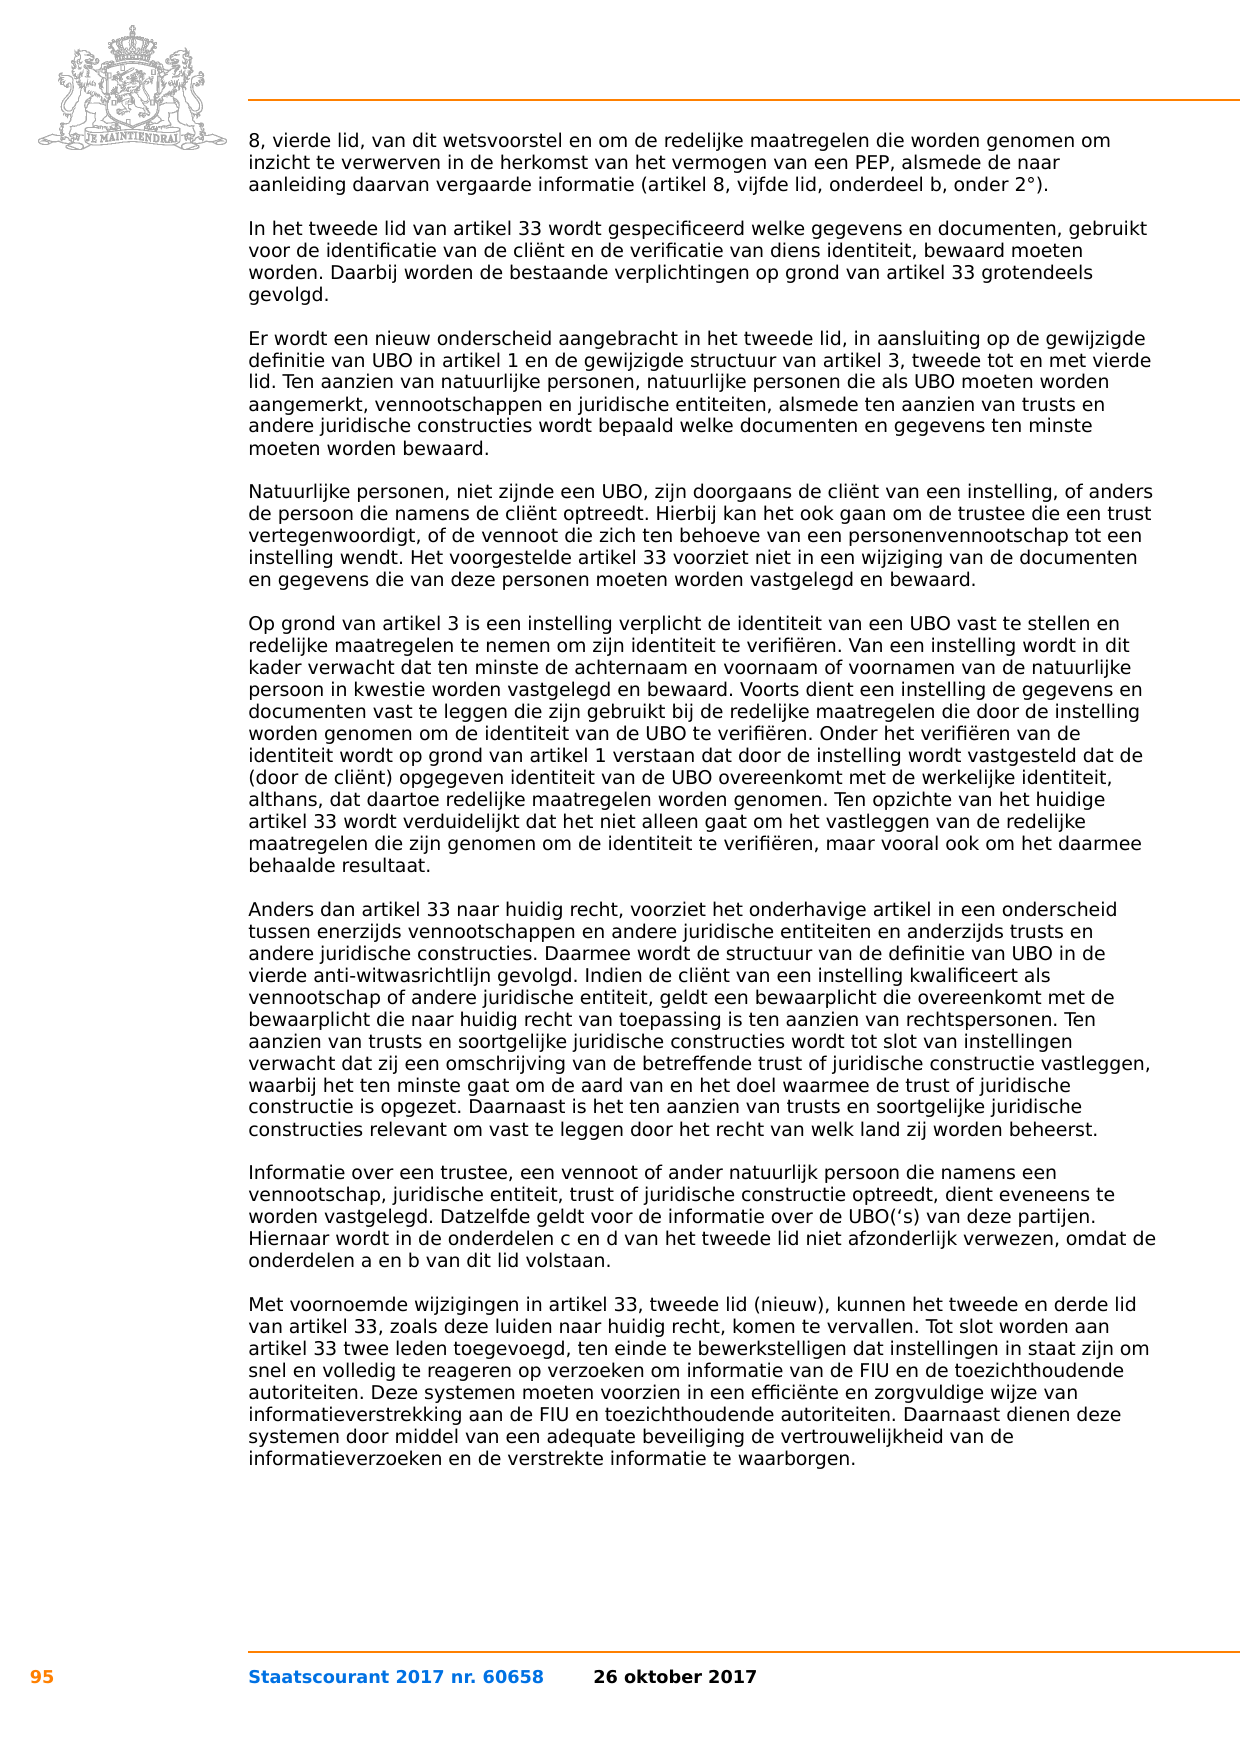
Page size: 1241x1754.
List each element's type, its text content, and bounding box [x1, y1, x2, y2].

text 8, vierde lid, van dit wetsvoorstel en om de redelijke maatregelen die worden genomen om inzicht te verwerven in de herkomst van het vermogen van een PEP, alsmede de naar aanleiding daarvan vergaarde informatie (artikel 8, vijfde lid, onderdeel b, onder 2°). [248, 130, 1163, 196]
text Natuurlijke personen, niet zijnde een UBO, zijn doorgaans de cliënt van een instelling, of anders de persoon die namens de cliënt optreedt. Hierbij kan het ook gaan om de trustee die een trust vertegenwoordigt, of de vennoot die zich ten behoeve van een personenvennootschap tot een instelling wendt. Het voorgestelde artikel 33 voorziet niet in een wijziging van de documenten en gegevens die van deze personen moeten worden vastgelegd en bewaard. [248, 481, 1163, 591]
text Informatie over een trustee, een vennoot of ander natuurlijk persoon die namens een vennootschap, juridische entiteit, trust of juridische constructie optreedt, dient eveneens te worden vastgelegd. Datzelfde geldt voor de informatie over de UBO(‘s) van deze partijen. Hiernaar wordt in de onderdelen c en d van het tweede lid niet afzonderlijk verwezen, omdat de onderdelen a en b van dit lid volstaan. [248, 1162, 1163, 1272]
text Op grond van artikel 3 is een instelling verplicht de identiteit van een UBO vast te stellen en redelijke maatregelen te nemen om zijn identiteit te verifiëren. Van een instelling wordt in dit kader verwacht dat ten minste de achternaam en voornaam of voornamen van de natuurlijke persoon in kwestie worden vastgelegd en bewaard. Voorts dient een instelling de gegevens en documenten vast te leggen die zijn gebruikt bij de redelijke maatregelen die door de instelling worden genomen om de identiteit van de UBO te verifiëren. Onder het verifiëren van de identiteit wordt op grond van artikel 1 verstaan dat door de instelling wordt vastgesteld dat de (door de cliënt) opgegeven identiteit van de UBO overeenkomt met de werkelijke identiteit, althans, dat daartoe redelijke maatregelen worden genomen. Ten opzichte van het huidige artikel 33 wordt verduidelijkt dat het niet alleen gaat om het vastleggen van de redelijke maatregelen die zijn genomen om de identiteit te verifiëren, maar vooral ook om het daarmee behaalde resultaat. [248, 613, 1163, 877]
picture [38, 25, 227, 150]
text Er wordt een nieuw onderscheid aangebracht in het tweede lid, in aansluiting op de gewijzigde definitie van UBO in artikel 1 en de gewijzigde structuur van artikel 3, tweede tot en met vierde lid. Ten aanzien van natuurlijke personen, natuurlijke personen die als UBO moeten worden aangemerkt, vennootschappen en juridische entiteiten, alsmede ten aanzien van trusts en andere juridische constructies wordt bepaald welke documenten en gegevens ten minste moeten worden bewaard. [248, 327, 1163, 459]
text Met voornoemde wijzigingen in artikel 33, tweede lid (nieuw), kunnen het tweede en derde lid van artikel 33, zoals deze luiden naar huidig recht, komen te vervallen. Tot slot worden aan artikel 33 twee leden toegevoegd, ten einde te bewerkstelligen dat instellingen in staat zijn om snel en volledig te reageren op verzoeken om informatie van de FIU en de toezichthoudende autoriteiten. Deze systemen moeten voorzien in een efficiënte en zorgvuldige wijze van informatieverstrekking aan de FIU en toezichthoudende autoriteiten. Daarnaast dienen deze systemen door middel van een adequate beveiliging de vertrouwelijkheid van de informatieverzoeken en de verstrekte informatie te waarborgen. [248, 1294, 1163, 1470]
text Anders dan artikel 33 naar huidig recht, voorziet het onderhavige artikel in een onderscheid tussen enerzijds vennootschappen en andere juridische entiteiten en anderzijds trusts en andere juridische constructies. Daarmee wordt de structuur van de definitie van UBO in de vierde anti-witwasrichtlijn gevolgd. Indien de cliënt van een instelling kwalificeert als vennootschap of andere juridische entiteit, geldt een bewaarplicht die overeenkomt met de bewaarplicht die naar huidig recht van toepassing is ten aanzien van rechtspersonen. Ten aanzien van trusts en soortgelijke juridische constructies wordt tot slot van instellingen verwacht dat zij een omschrijving van de betreffende trust of juridische constructie vastleggen, waarbij het ten minste gaat om de aard van en het doel waarmee de trust of juridische constructie is opgezet. Daarnaast is het ten aanzien van trusts en soortgelijke juridische constructies relevant om vast te leggen door het recht van welk land zij worden beheerst. [248, 899, 1163, 1140]
text In het tweede lid van artikel 33 wordt gespecificeerd welke gegevens en documenten, gebruikt voor de identificatie van de cliënt en de verificatie van diens identiteit, bewaard moeten worden. Daarbij worden de bestaande verplichtingen op grond van artikel 33 grotendeels gevolgd. [248, 218, 1163, 306]
